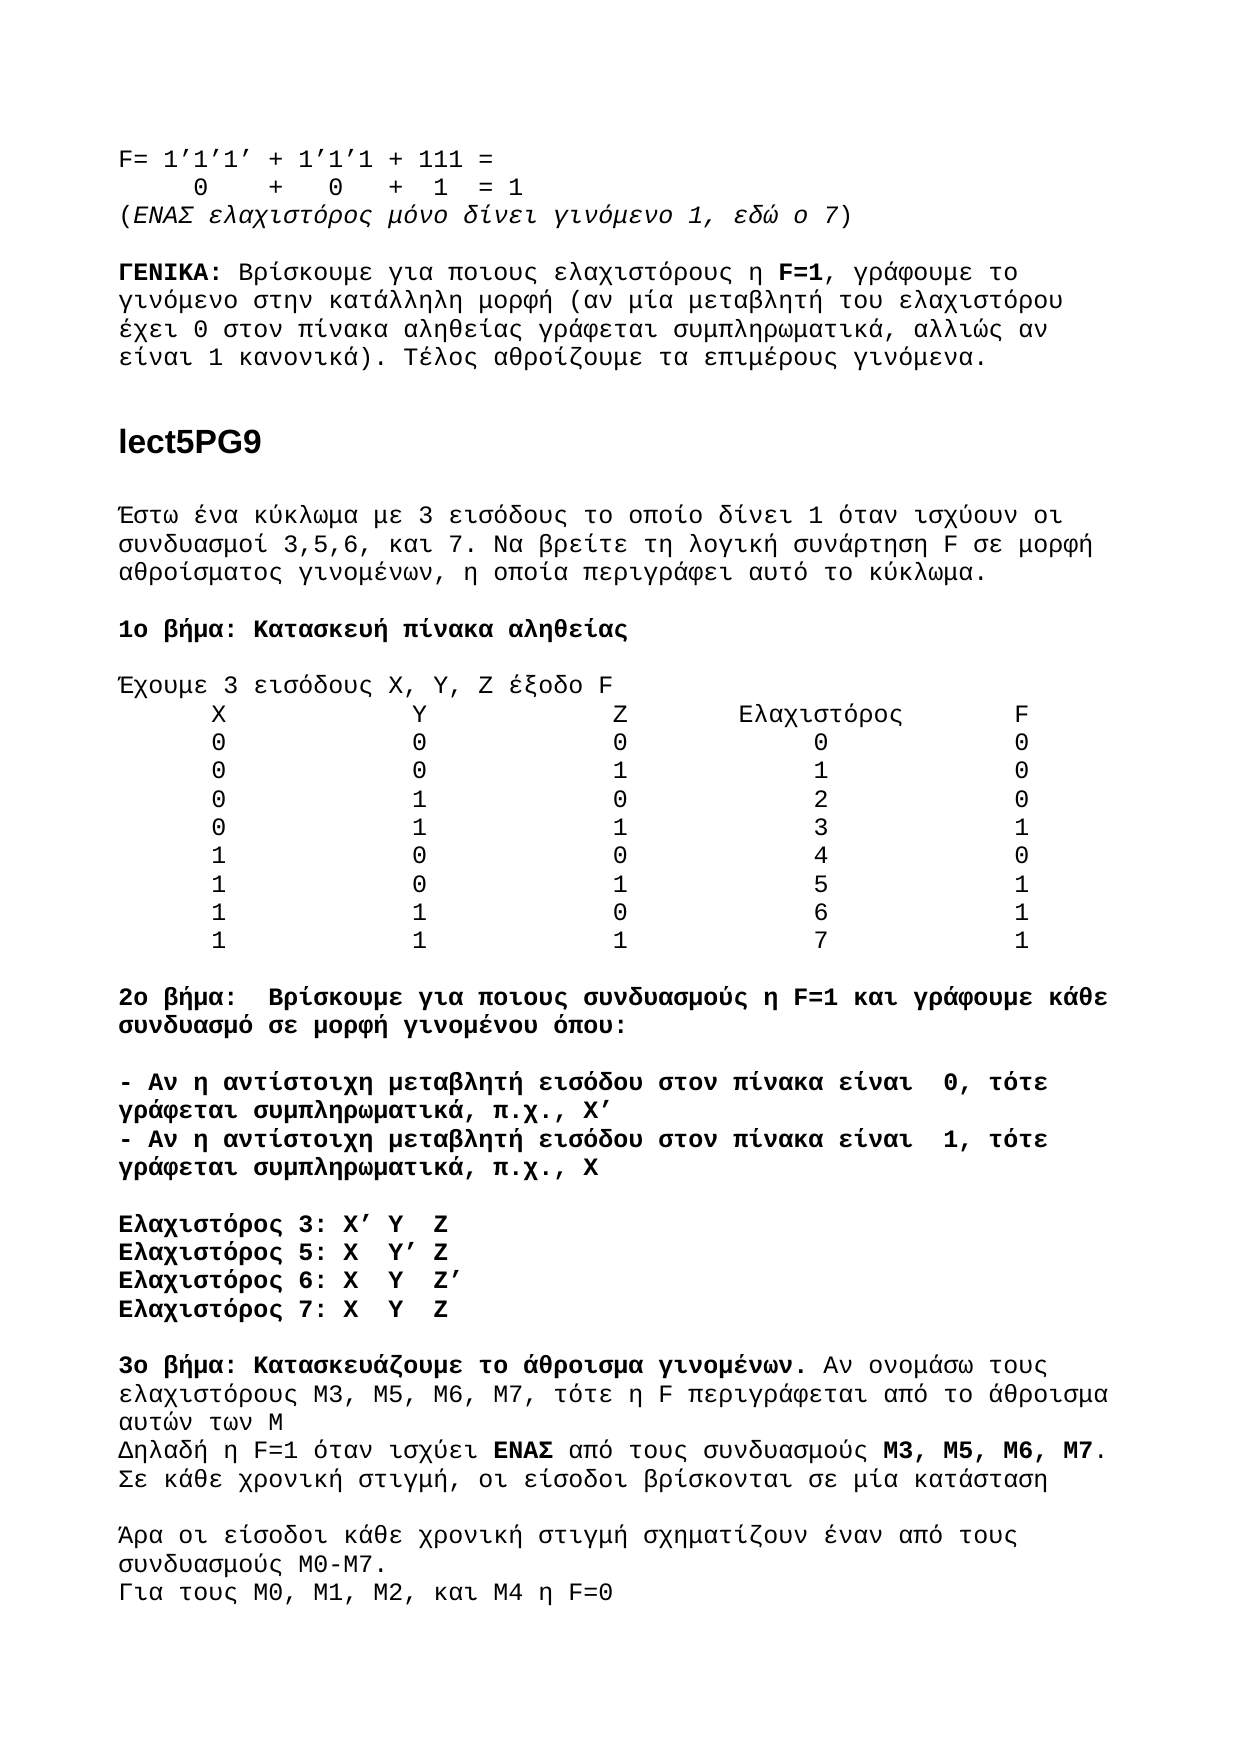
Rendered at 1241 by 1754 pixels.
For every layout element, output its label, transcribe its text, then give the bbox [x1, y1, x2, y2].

table_cell 0 [118, 730, 319, 758]
table_cell 1 [921, 928, 1122, 956]
text Έστω ένα κύκλωμα με 3 εισόδους το οποίο δίνει 1 όταν ισχύουν οι συνδυασμοί 3,5,6, και 7. Να βρείτε τη λογική συνάρτηση F σε μορφή αθροίσματος γινομένων, η οποία περιγράφει αυτό το κύκλωμα. [118, 503, 1122, 588]
text ΓΕΝΙΚΑ: Βρίσκουμε για ποιους ελαχιστόρους η F=1, γράφουμε το γινόμενο στην κατάλληλη μορφή (αν μία μεταβλητή του ελαχιστόρου έχει 0 στον πίνακα αληθείας γράφεται συμπληρωματικά, αλλιώς αν είναι 1 κανονικά). Τέλος αθροίζουμε τα επιμέρους γινόμενα. [118, 260, 1122, 373]
text - Αν η αντίστοιχη μεταβλητή εισόδου στον πίνακα είναι 1, τότε γράφεται συμπληρωματικά, π.χ., X [118, 1126, 1122, 1183]
text Για τους Μ0, Μ1, Μ2, και Μ4 η F=0 [118, 1579, 1122, 1608]
table_cell 1 [520, 871, 720, 899]
table_cell 0 [118, 758, 319, 786]
table_cell 1 [319, 900, 520, 928]
table_cell 0 [520, 786, 720, 814]
text (ENAΣ ελαχιστόρος μόνο δίνει γινόμενο 1, εδώ ο 7) [118, 203, 1122, 231]
text 1ο βήμα: Κατασκευή πίνακα αληθείας [118, 616, 1122, 644]
table_cell 1 [921, 900, 1122, 928]
table_cell 1 [118, 871, 319, 899]
table_cell 0 [319, 730, 520, 758]
table_cell 0 [319, 871, 520, 899]
table_cell 1 [520, 758, 720, 786]
table_header X [118, 701, 319, 729]
text 3ο βήμα: Κατασκευάζουμε το άθροισμα γινομένων. Αν ονομάσω τους ελαχιστόρους M3, M5, M6, M7, τότε η F περιγράφεται από το άθροισμα αυτών των Μ [118, 1353, 1122, 1438]
table_cell 2 [720, 786, 921, 814]
table_cell 0 [118, 815, 319, 843]
table_cell 0 [319, 758, 520, 786]
table_cell 1 [118, 928, 319, 956]
table_cell 7 [720, 928, 921, 956]
table_cell 0 [319, 843, 520, 871]
table_header Y [319, 701, 520, 729]
table_cell 3 [720, 815, 921, 843]
text Δηλαδή η F=1 όταν ισχύει ΕΝΑΣ από τους συνδυασμούς Μ3, Μ5, Μ6, Μ7. Σε κάθε χρονική στιγμή, οι είσοδοι βρίσκονται σε μία κατάσταση [118, 1438, 1122, 1494]
text F= 1’1’1’ + 1’1’1 + 111 = [118, 146, 1122, 175]
text - Αν η αντίστοιχη μεταβλητή εισόδου στον πίνακα είναι 0, τότε γράφεται συμπληρωματικά, π.χ., X’ [118, 1069, 1122, 1126]
table_cell 0 [118, 786, 319, 814]
subtitle lect5PG9 [118, 422, 1122, 461]
table_cell 1 [520, 815, 720, 843]
table_cell 1 [319, 786, 520, 814]
table_cell 0 [921, 758, 1122, 786]
table_header Ελαχιστόρος [720, 701, 921, 729]
table_cell 1 [319, 928, 520, 956]
text Ελαχιστόρος 5: X Y’ Z [118, 1239, 1122, 1268]
table_cell 1 [118, 900, 319, 928]
table_cell 1 [319, 815, 520, 843]
table_cell 6 [720, 900, 921, 928]
table_cell 0 [921, 843, 1122, 871]
table_cell 5 [720, 871, 921, 899]
table_cell 0 [520, 900, 720, 928]
table_cell 1 [921, 871, 1122, 899]
text 2ο βήμα: Βρίσκουμε για ποιους συνδυασμούς η F=1 και γράφουμε κάθε συνδυασμό σε μορφή γινομένου όπου: [118, 984, 1122, 1041]
table_cell 0 [921, 730, 1122, 758]
text Έχουμε 3 εισόδους Χ, Υ, Ζ έξοδο F [118, 673, 1122, 701]
text Ελαχιστόρος 7: X Y Z [118, 1296, 1122, 1324]
table_cell 1 [520, 928, 720, 956]
table_cell 0 [520, 730, 720, 758]
table_header Z [520, 701, 720, 729]
table_cell 1 [118, 843, 319, 871]
table_cell 4 [720, 843, 921, 871]
text Ελαχιστόρος 6: X Y Z’ [118, 1268, 1122, 1296]
table_cell 1 [720, 758, 921, 786]
text Άρα οι είσοδοι κάθε χρονική στιγμή σχηματίζουν έναν από τους συνδυασμούς Μ0-Μ7. [118, 1523, 1122, 1579]
text Ελαχιστόρος 3: X’ Y Z [118, 1211, 1122, 1239]
table_cell 0 [720, 730, 921, 758]
table_cell 0 [520, 843, 720, 871]
table_header F [921, 701, 1122, 729]
table_cell 1 [921, 815, 1122, 843]
table_cell 0 [921, 786, 1122, 814]
text 0 + 0 + 1 = 1 [118, 175, 1122, 203]
